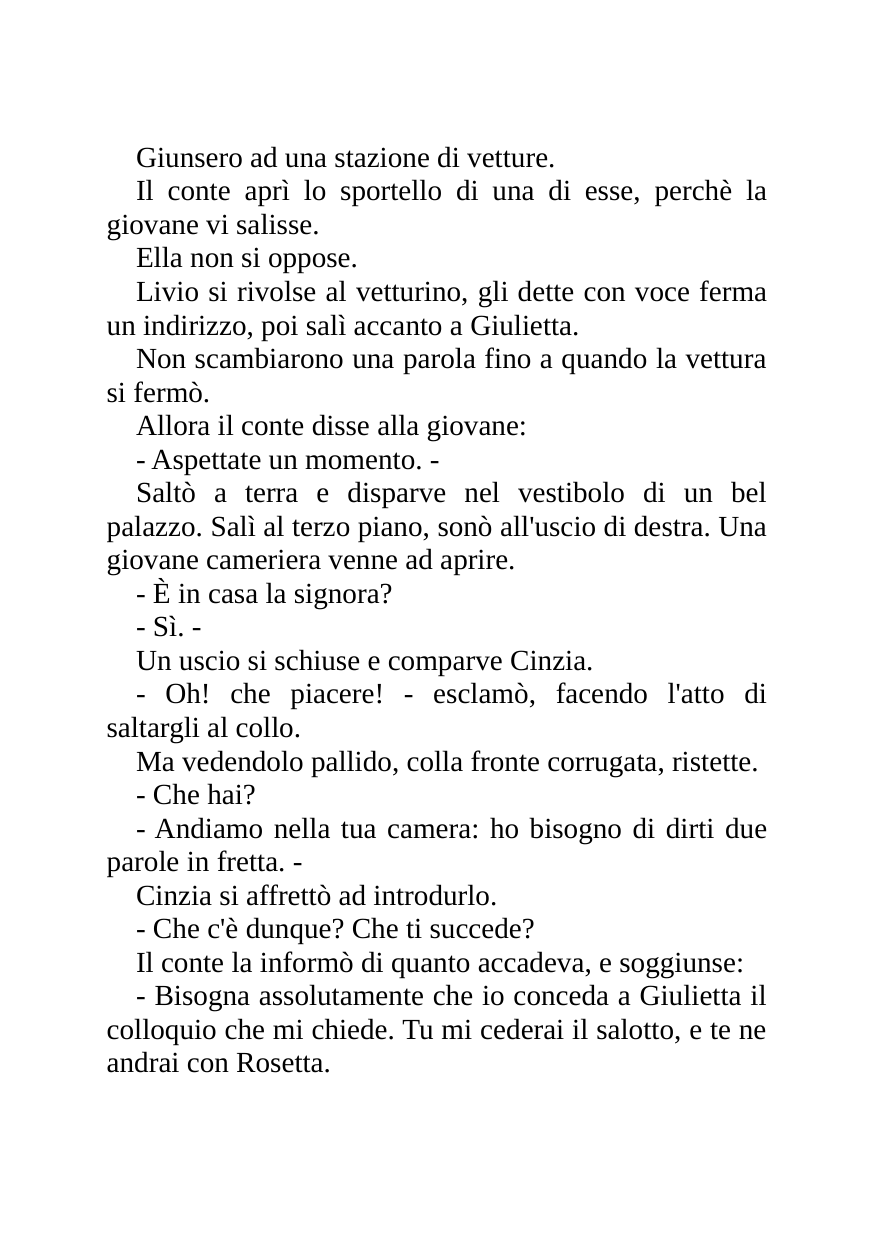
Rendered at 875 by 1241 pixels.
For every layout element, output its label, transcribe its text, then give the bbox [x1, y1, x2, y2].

text Un uscio si schiuse e comparve Cinzia. [106, 643, 768, 677]
text - Andiamo nella tua camera: ho bisogno di dirti due parole in fretta. - [106, 811, 768, 878]
text - Che c'è dunque? Che ti succede? [106, 911, 768, 945]
text Il conte la informò di quanto accadeva, e soggiunse: [106, 945, 768, 978]
text Ma vedendolo pallido, colla fronte corrugata, ristette. [106, 744, 768, 777]
text Ella non si oppose. [106, 241, 768, 274]
text Non scambiarono una parola fino a quando la vettura si fermò. [106, 341, 768, 408]
text Il conte aprì lo sportello di una di esse, perchè la giovane vi salisse. [106, 173, 768, 241]
text - Che hai? [106, 777, 768, 811]
text Allora il conte disse alla giovane: [106, 408, 768, 442]
text - Bisogna assolutamente che io conceda a Giulietta il colloquio che mi chiede. Tu mi cederai il salotto, e te ne andrai con Rosetta. [106, 978, 768, 1079]
text - Aspettate un momento. - [106, 442, 768, 475]
text - Sì. - [106, 609, 768, 643]
text Cinzia si affrettò ad introdurlo. [106, 878, 768, 911]
text Giunsero ad una stazione di vetture. [106, 140, 768, 173]
text Livio si rivolse al vetturino, gli dette con voce ferma un indirizzo, poi salì accanto a Giulietta. [106, 274, 768, 341]
text Saltò a terra e disparve nel vestibolo di un bel palazzo. Salì al terzo piano, sonò all'uscio di destra. Una giovane cameriera venne ad aprire. [106, 475, 768, 576]
text - È in casa la signora? [106, 576, 768, 609]
text - Oh! che piacere! - esclamò, facendo l'atto di saltargli al collo. [106, 677, 768, 744]
